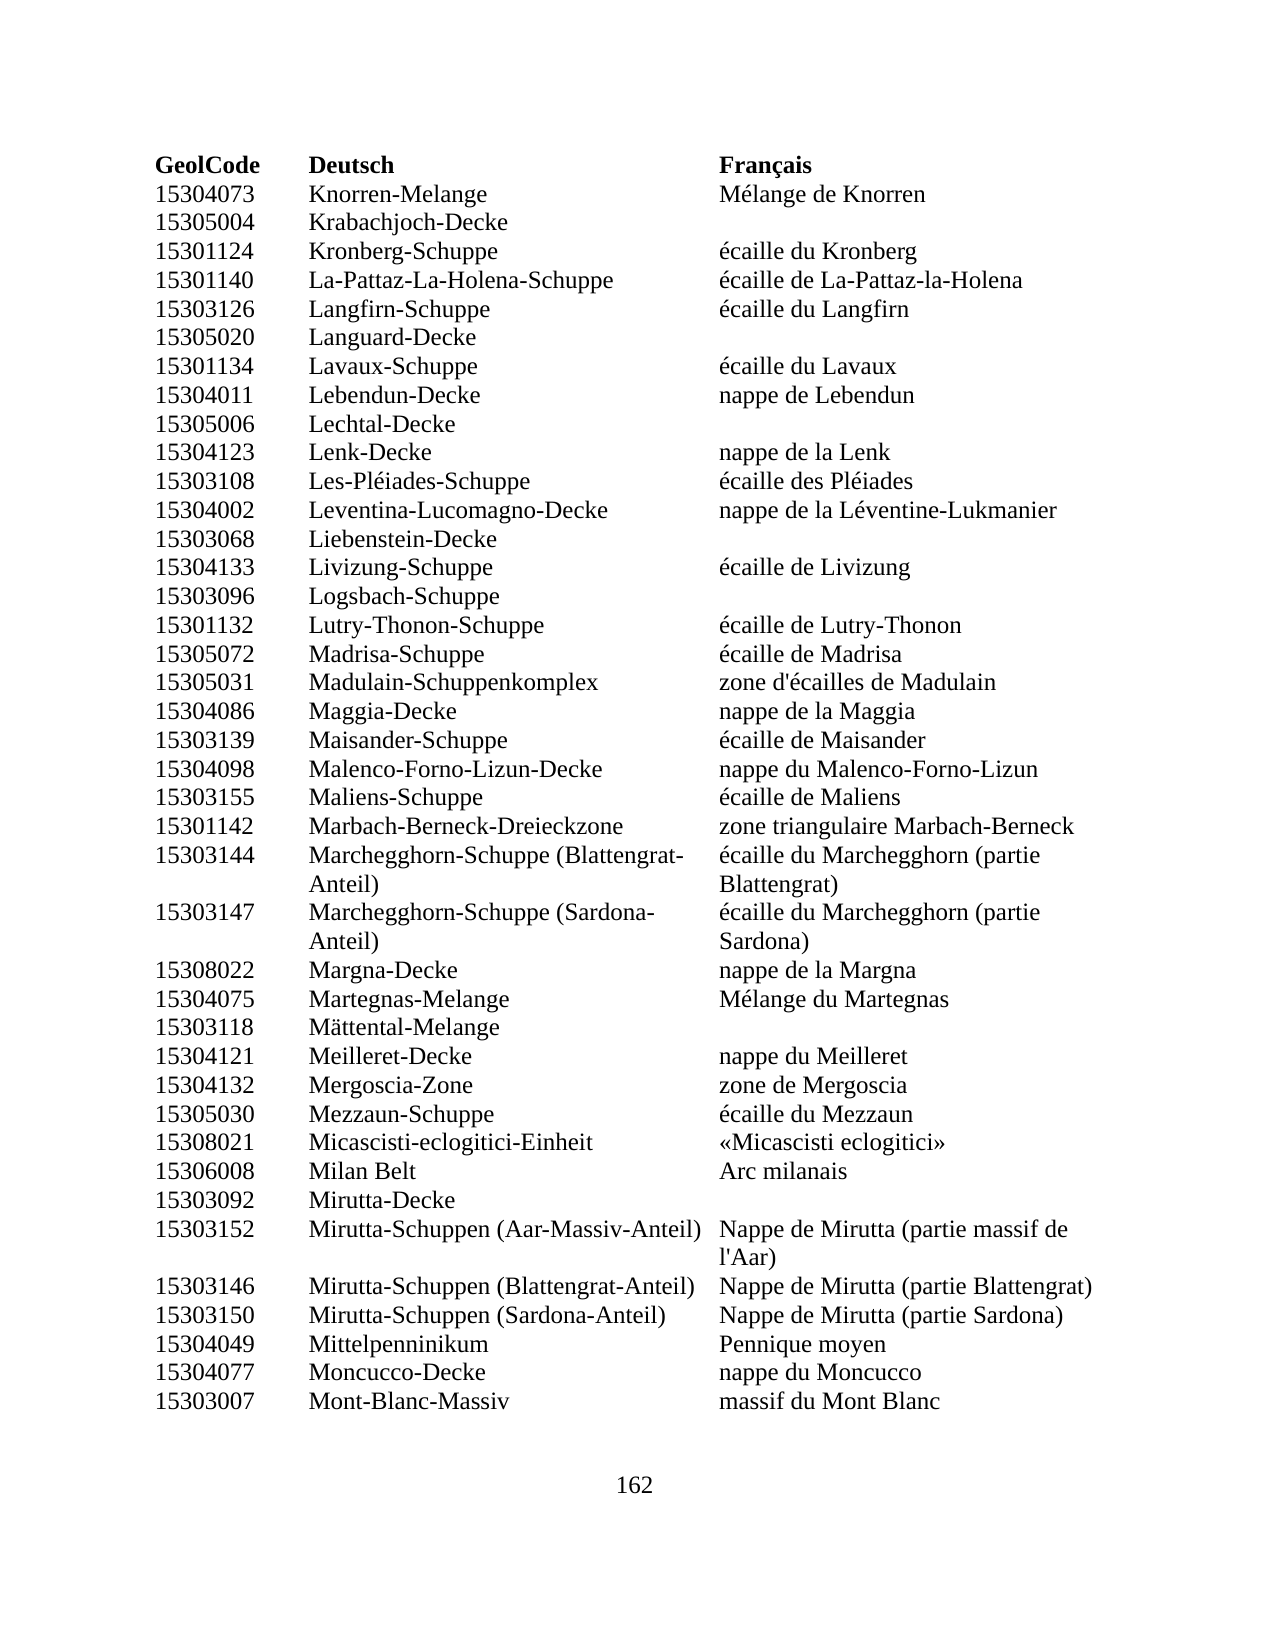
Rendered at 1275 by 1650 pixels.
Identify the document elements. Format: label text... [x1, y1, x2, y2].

table_cell Liebenstein-Decke [304, 524, 714, 552]
table_cell [714, 323, 1125, 351]
table_cell nappe de la Margna [714, 955, 1125, 984]
table_cell 15304086 [150, 696, 304, 725]
table_cell Krabachjoch-Decke [304, 208, 714, 236]
table_cell Lenk-Decke [304, 438, 714, 466]
table_cell Mirutta-Decke [304, 1185, 714, 1214]
table_cell 15303152 [150, 1214, 304, 1271]
table_cell Mergoscia-Zone [304, 1070, 714, 1099]
table_cell écaille du Marchegghorn (partie Blattengrat) [714, 840, 1125, 897]
table_cell Nappe de Mirutta (partie Blattengrat) [714, 1271, 1125, 1300]
table_cell 15304132 [150, 1070, 304, 1099]
table_cell Marbach-Berneck-Dreieckzone [304, 811, 714, 840]
table_cell Logsbach-Schuppe [304, 581, 714, 610]
table_cell 15304123 [150, 438, 304, 466]
table_cell Langfirn-Schuppe [304, 294, 714, 322]
table_cell Meilleret-Decke [304, 1041, 714, 1070]
table_cell 15304073 [150, 179, 304, 207]
table_cell 15303108 [150, 466, 304, 495]
table_cell Mirutta-Schuppen (Blattengrat-Anteil) [304, 1271, 714, 1300]
table_cell Knorren-Melange [304, 179, 714, 207]
table_cell Nappe de Mirutta (partie Sardona) [714, 1300, 1125, 1329]
table_cell nappe de Lebendun [714, 380, 1125, 409]
table_cell 15304098 [150, 754, 304, 782]
table_cell Maliens-Schuppe [304, 783, 714, 811]
table_cell 15304075 [150, 984, 304, 1012]
table_cell Mélange du Martegnas [714, 984, 1125, 1012]
table_cell Mélange de Knorren [714, 179, 1125, 207]
table_cell Moncucco-Decke [304, 1358, 714, 1386]
table_cell Madrisa-Schuppe [304, 639, 714, 667]
table_cell Lebendun-Decke [304, 380, 714, 409]
table_cell nappe du Moncucco [714, 1358, 1125, 1386]
table_cell écaille de Maliens [714, 783, 1125, 811]
table_cell 15301142 [150, 811, 304, 840]
table_cell Mittelpenninikum [304, 1329, 714, 1357]
table_cell 15304121 [150, 1041, 304, 1070]
table_cell 15303126 [150, 294, 304, 322]
table_cell 15303096 [150, 581, 304, 610]
table_cell [714, 208, 1125, 236]
table_cell 15305072 [150, 639, 304, 667]
table_cell Mezzaun-Schuppe [304, 1099, 714, 1127]
table_cell [714, 409, 1125, 437]
table_cell 15304133 [150, 553, 304, 581]
table_cell 15303146 [150, 1271, 304, 1300]
table_cell 15301132 [150, 610, 304, 639]
table_cell massif du Mont Blanc [714, 1386, 1125, 1415]
table_cell Mont-Blanc-Massiv [304, 1386, 714, 1415]
table_cell 15304077 [150, 1358, 304, 1386]
table_header GeolCode [150, 150, 304, 179]
table_cell 15303139 [150, 725, 304, 754]
table_cell écaille de Livizung [714, 553, 1125, 581]
table_cell nappe de la Lenk [714, 438, 1125, 466]
table_cell 15303144 [150, 840, 304, 897]
table_cell écaille du Kronberg [714, 236, 1125, 265]
table_cell zone de Mergoscia [714, 1070, 1125, 1099]
table_cell écaille de Lutry-Thonon [714, 610, 1125, 639]
table_cell Madulain-Schuppenkomplex [304, 668, 714, 696]
table_cell Martegnas-Melange [304, 984, 714, 1012]
table_cell Nappe de Mirutta (partie massif de l'Aar) [714, 1214, 1125, 1271]
table_cell zone d'écailles de Madulain [714, 668, 1125, 696]
table_cell Kronberg-Schuppe [304, 236, 714, 265]
table_cell 15308021 [150, 1128, 304, 1156]
table_cell Arc milanais [714, 1156, 1125, 1185]
table_cell Pennique moyen [714, 1329, 1125, 1357]
table_cell 15304002 [150, 495, 304, 524]
table_cell 15303155 [150, 783, 304, 811]
table_cell 15305004 [150, 208, 304, 236]
table_cell 15303068 [150, 524, 304, 552]
table_cell [714, 1185, 1125, 1214]
table_cell 15306008 [150, 1156, 304, 1185]
table_cell Languard-Decke [304, 323, 714, 351]
table_cell Marchegghorn-Schuppe (Blattengrat-Anteil) [304, 840, 714, 897]
table_cell 15303150 [150, 1300, 304, 1329]
table_cell Les-Pléiades-Schuppe [304, 466, 714, 495]
table_cell Leventina-Lucomagno-Decke [304, 495, 714, 524]
table_cell 15301124 [150, 236, 304, 265]
table_cell écaille de Maisander [714, 725, 1125, 754]
table_cell écaille de La-Pattaz-la-Holena [714, 265, 1125, 294]
table_cell [714, 1013, 1125, 1041]
table_cell zone triangulaire Marbach-Berneck [714, 811, 1125, 840]
table_header Français [714, 150, 1125, 179]
table_cell écaille des Pléiades [714, 466, 1125, 495]
table_cell Milan Belt [304, 1156, 714, 1185]
table_header Deutsch [304, 150, 714, 179]
table_cell écaille du Mezzaun [714, 1099, 1125, 1127]
table_cell 15304049 [150, 1329, 304, 1357]
table_cell Lavaux-Schuppe [304, 351, 714, 380]
table_cell 15305031 [150, 668, 304, 696]
table_cell Micascisti-eclogitici-Einheit [304, 1128, 714, 1156]
table_cell Livizung-Schuppe [304, 553, 714, 581]
table_cell Mättental-Melange [304, 1013, 714, 1041]
table_cell Mirutta-Schuppen (Aar-Massiv-Anteil) [304, 1214, 714, 1271]
table_cell La-Pattaz-La-Holena-Schuppe [304, 265, 714, 294]
table_cell écaille de Madrisa [714, 639, 1125, 667]
table_cell 15301134 [150, 351, 304, 380]
table_cell 15305030 [150, 1099, 304, 1127]
table_cell Lechtal-Decke [304, 409, 714, 437]
table_cell 15303118 [150, 1013, 304, 1041]
table_cell 15305020 [150, 323, 304, 351]
table_cell Maggia-Decke [304, 696, 714, 725]
table_cell nappe de la Léventine-Lukmanier [714, 495, 1125, 524]
table_cell Malenco-Forno-Lizun-Decke [304, 754, 714, 782]
table_cell Margna-Decke [304, 955, 714, 984]
table_cell 15303147 [150, 898, 304, 955]
table_cell 15305006 [150, 409, 304, 437]
table_cell 15303007 [150, 1386, 304, 1415]
table_cell 15303092 [150, 1185, 304, 1214]
table_cell [714, 581, 1125, 610]
table_cell nappe du Meilleret [714, 1041, 1125, 1070]
table_cell 15308022 [150, 955, 304, 984]
table_cell Marchegghorn-Schuppe (Sardona-Anteil) [304, 898, 714, 955]
table_cell Mirutta-Schuppen (Sardona-Anteil) [304, 1300, 714, 1329]
table_cell «Micascisti eclogitici» [714, 1128, 1125, 1156]
table_cell 15301140 [150, 265, 304, 294]
table_cell nappe du Malenco-Forno-Lizun [714, 754, 1125, 782]
table_cell écaille du Langfirn [714, 294, 1125, 322]
table_cell écaille du Marchegghorn (partie Sardona) [714, 898, 1125, 955]
table_cell Maisander-Schuppe [304, 725, 714, 754]
table_cell écaille du Lavaux [714, 351, 1125, 380]
table_cell Lutry-Thonon-Schuppe [304, 610, 714, 639]
table_cell nappe de la Maggia [714, 696, 1125, 725]
table_cell [714, 524, 1125, 552]
table_cell 15304011 [150, 380, 304, 409]
